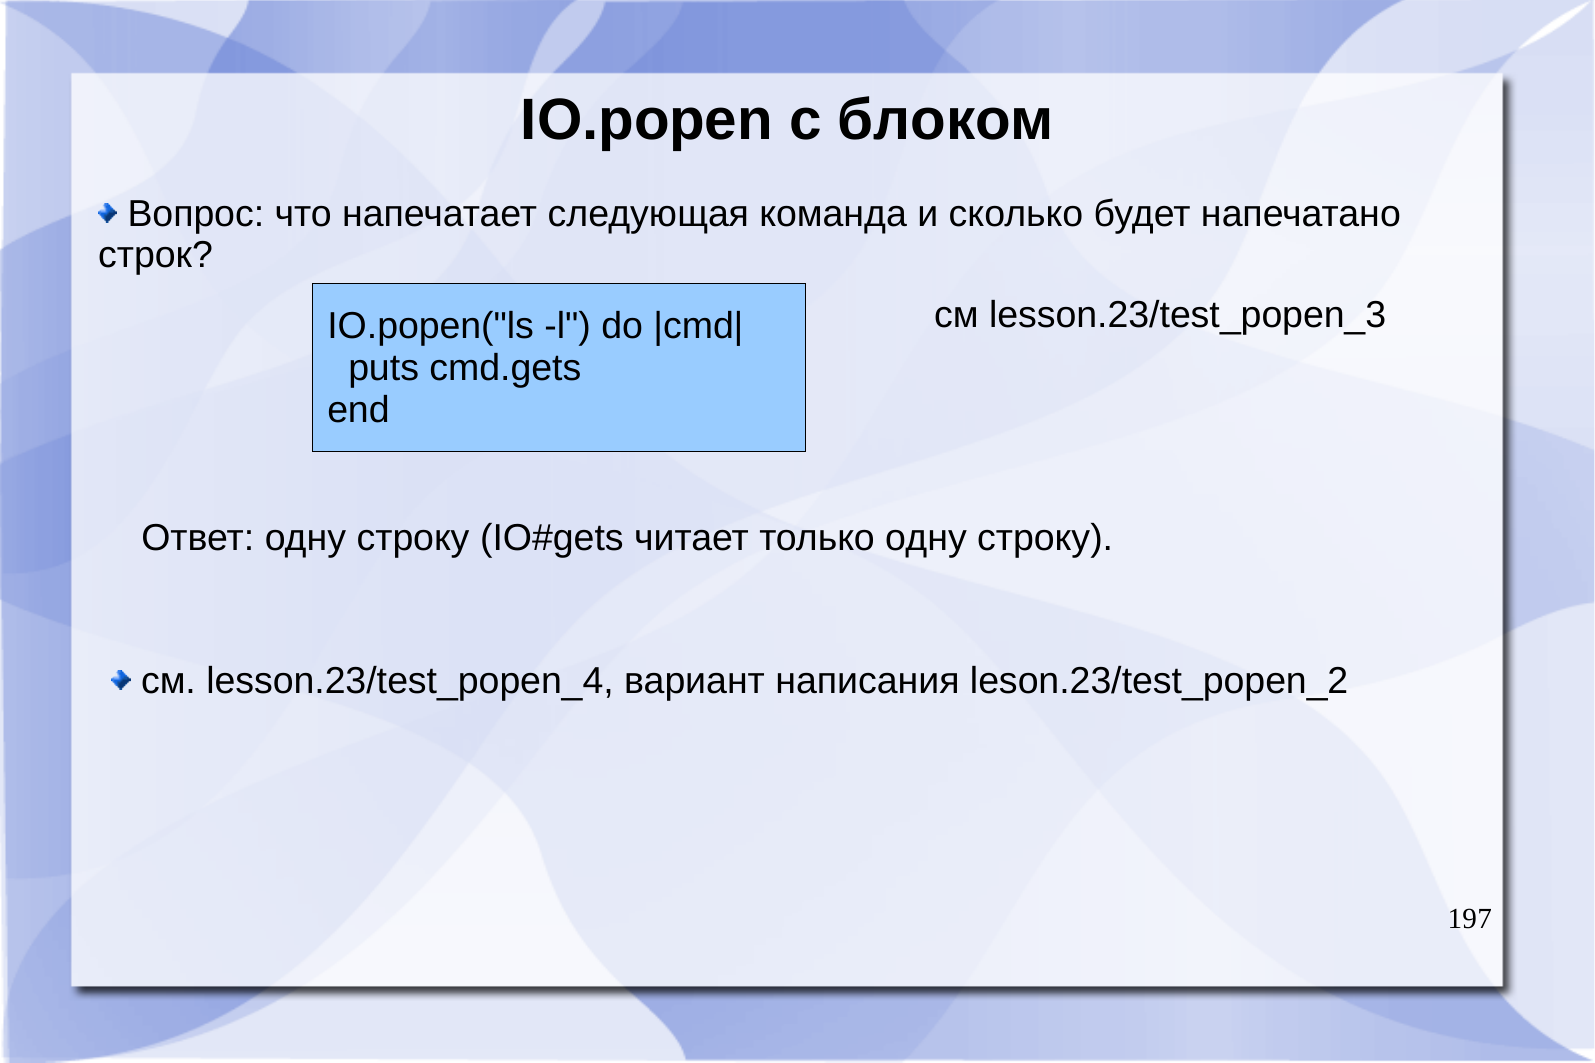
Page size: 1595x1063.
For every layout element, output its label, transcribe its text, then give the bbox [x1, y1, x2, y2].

text_box Вопрос: что напечатает следующая команда и сколько будет напечатано строк? [83, 184, 1436, 284]
text_box см. lesson.23/test_popen_4, вариант написания leson.23/test_popen_2 [97, 651, 1364, 709]
picture [0, 0, 1595, 1063]
title IO.popen с блоком [75, 75, 1501, 164]
text_box Ответ: одну строку (IO#gets читает только одну строку). [126, 509, 1130, 567]
text_box IO.popen("ls -l") do |cmd| puts cmd.gets end [312, 283, 806, 452]
text_box см lesson.23/test_popen_3 [919, 285, 1401, 343]
